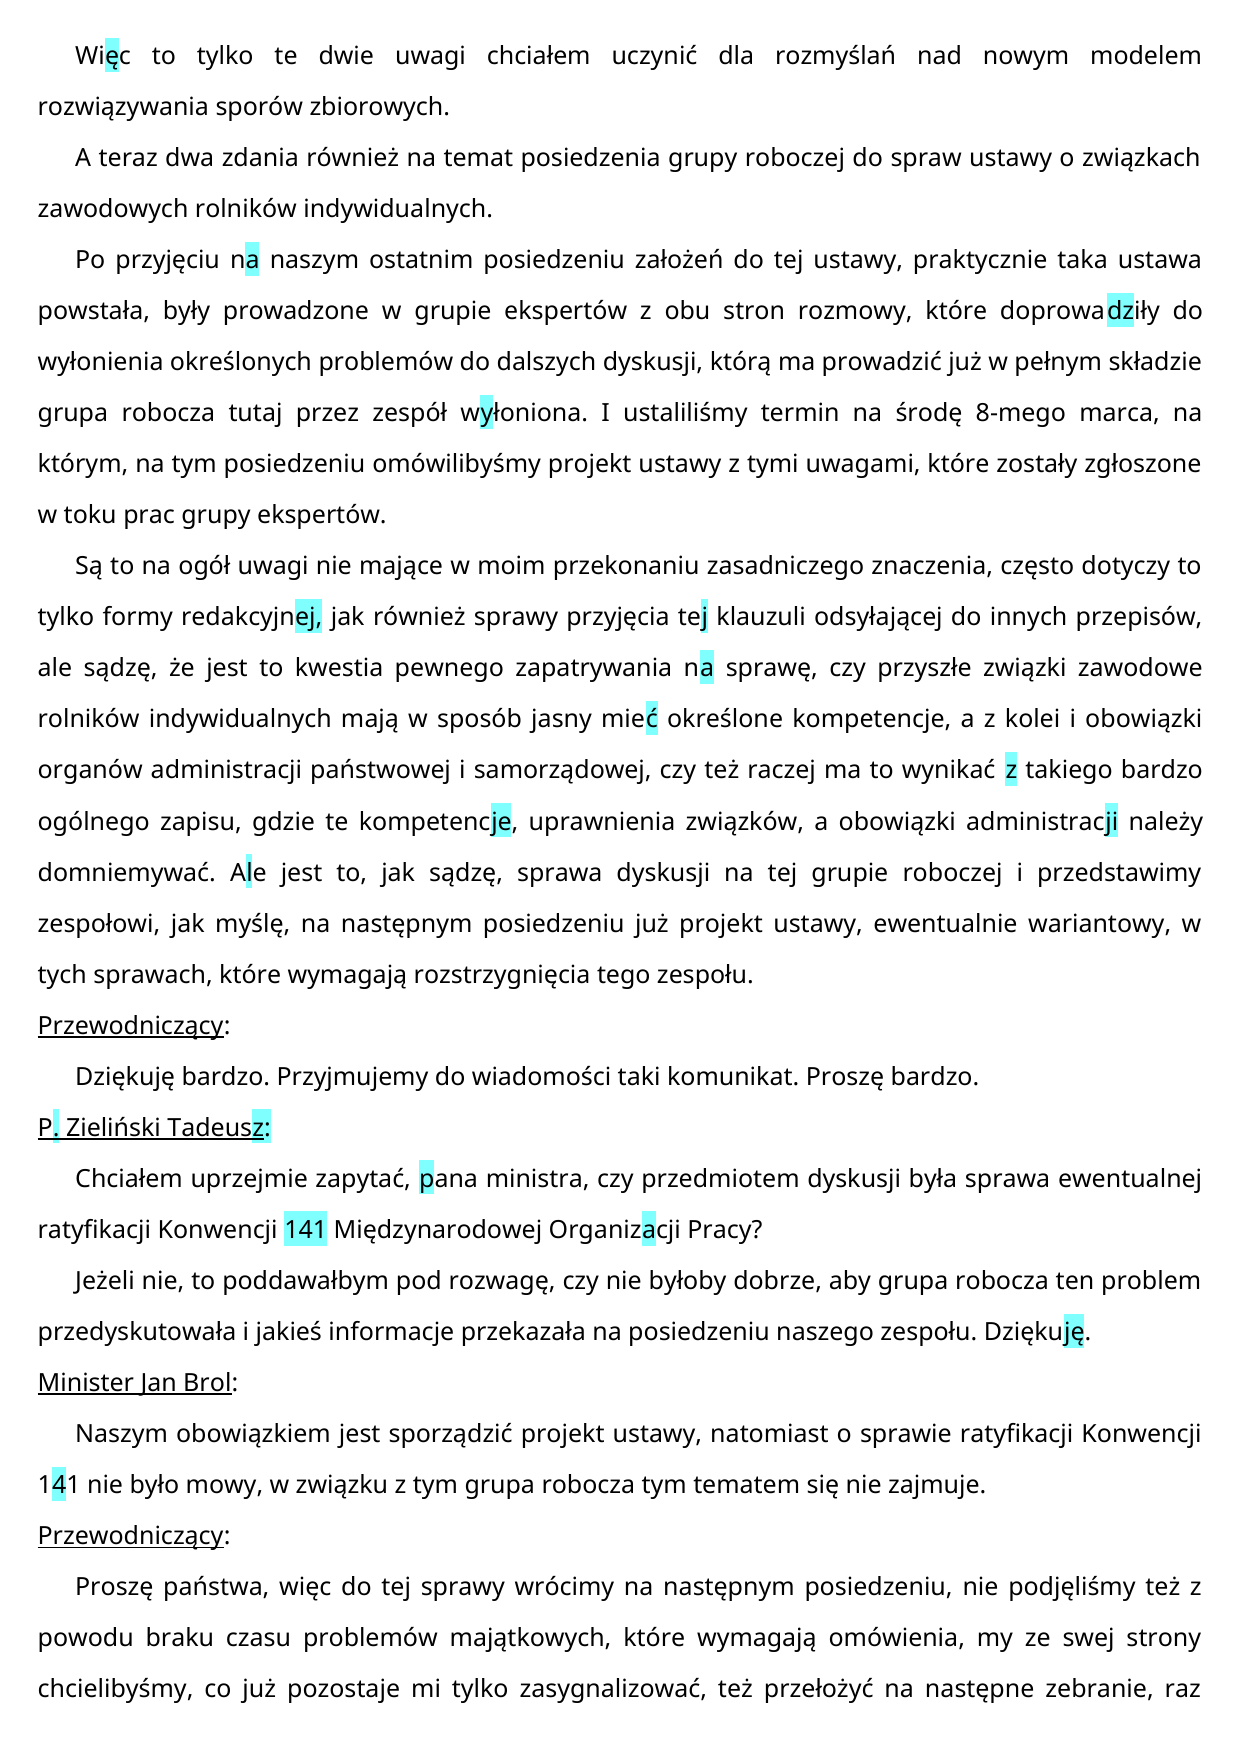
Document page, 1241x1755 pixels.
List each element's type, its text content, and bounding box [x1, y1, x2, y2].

text P. Zieliński Tadeusz: [37, 1109, 1203, 1143]
text A teraz dwa zdania również na temat posiedzenia grupy roboczej do spraw ustawy o związkach zawodowych rolników indywidualnych. [37, 139, 1203, 225]
text Przewodniczący: [37, 1518, 1203, 1552]
text Są to na ogół uwagi nie mające w moim przekonaniu zasadniczego znaczenia, często dotyczy to tylko formy redakcyjnej, jak również sprawy przyjęcia tej klauzuli odsyłającej do innych przepisów, ale sądzę, że jest to kwestia pewnego zapatrywania na sprawę, czy przyszłe związki zawodowe rolników indywidualnych mają w sposób jasny mieć określone kompetencje, a z kolei i obowiązki organów administracji państwowej i samorządowej, czy też raczej ma to wynikać z takiego bardzo ogólnego zapisu, gdzie te kompetencje, uprawnienia związków, a obowiązki administracji należy domniemywać. Ale jest to, jak sądzę, sprawa dyskusji na tej grupie roboczej i przedstawimy zespołowi, jak myślę, na następnym posiedzeniu już projekt ustawy, ewentualnie wariantowy, w tych sprawach, które wymagają rozstrzygnięcia tego zespołu. [37, 548, 1203, 990]
text Dziękuję bardzo. Przyjmujemy do wiadomości taki komunikat. Proszę bardzo. [37, 1058, 1203, 1092]
text Chciałem uprzejmie zapytać, pana ministra, czy przedmiotem dyskusji była sprawa ewentualnej ratyfikacji Konwencji 141 Międzynarodowej Organizacji Pracy? [37, 1160, 1203, 1246]
text Proszę państwa, więc do tej sprawy wrócimy na następnym posiedzeniu, nie podjęliśmy też z powodu braku czasu problemów majątkowych, które wymagają omówienia, my ze swej strony chcielibyśmy, co już pozostaje mi tylko zasygnalizować, też przełożyć na następne zebranie, raz [37, 1569, 1203, 1705]
text Po przyjęciu na naszym ostatnim posiedzeniu założeń do tej ustawy, praktycznie taka ustawa powstała, były prowadzone w grupie ekspertów z obu stron rozmowy, które doprowadziły do wyłonienia określonych problemów do dalszych dyskusji, którą ma prowadzić już w pełnym składzie grupa robocza tutaj przez zespół wyłoniona. I ustaliliśmy termin na środę 8-mego marca, na którym, na tym posiedzeniu omówilibyśmy projekt ustawy z tymi uwagami, które zostały zgłoszone w toku prac grupy ekspertów. [37, 242, 1203, 531]
text Naszym obowiązkiem jest sporządzić projekt ustawy, natomiast o sprawie ratyfikacji Konwencji 141 nie było mowy, w związku z tym grupa robocza tym tematem się nie zajmuje. [37, 1416, 1203, 1501]
text Minister Jan Brol: [37, 1364, 1203, 1399]
text Przewodniczący: [37, 1007, 1203, 1041]
text Jeżeli nie, to poddawałbym pod rozwagę, czy nie byłoby dobrze, aby grupa robocza ten problem przedyskutowała i jakieś informacje przekazała na posiedzeniu naszego zespołu. Dziękuję. [37, 1262, 1203, 1348]
text Więc to tylko te dwie uwagi chciałem uczynić dla rozmyślań nad nowym modelem rozwiązywania sporów zbiorowych. [37, 37, 1203, 123]
